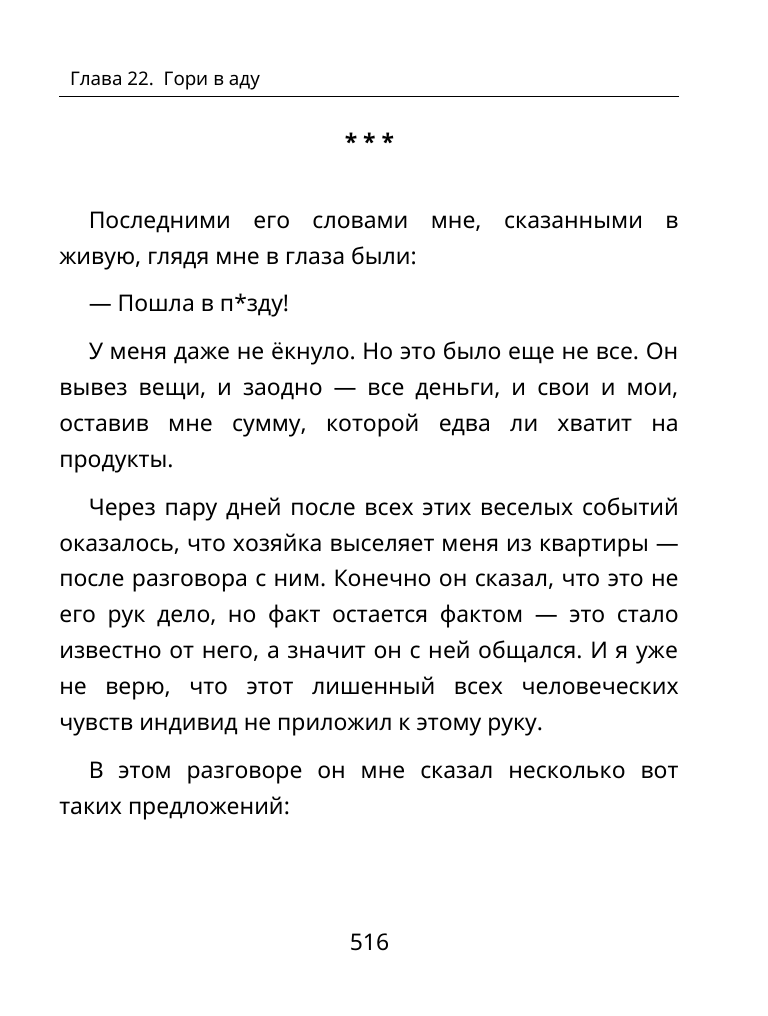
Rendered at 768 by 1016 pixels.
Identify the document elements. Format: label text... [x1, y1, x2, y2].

text У меня даже не ёкнуло. Но это было еще не все. Он вывез вещи, и заодно — все деньги, и свои и мои, оставив мне сумму, которой едва ли хватит на продукты. [59, 335, 679, 474]
text В этом разговоре он мне сказал несколько вот таких предложений: [59, 754, 679, 821]
text — Пошла в п*зду! [59, 287, 679, 318]
text Последними его словами мне, сказанными в живую, глядя мне в глаза были: [59, 204, 679, 271]
text Через пару дней после всех этих веселых событий оказалось, что хозяйка выселяет меня из квартиры — после разговора с ним. Конечно он сказал, что это не его рук дело, но факт остается фактом — это стало известно от него, а значит он с ней общался. И я уже не верю, что этот лишенный всех человеческих чувств индивид не приложил к этому руку. [59, 491, 679, 737]
subtitle * * * [59, 126, 679, 157]
